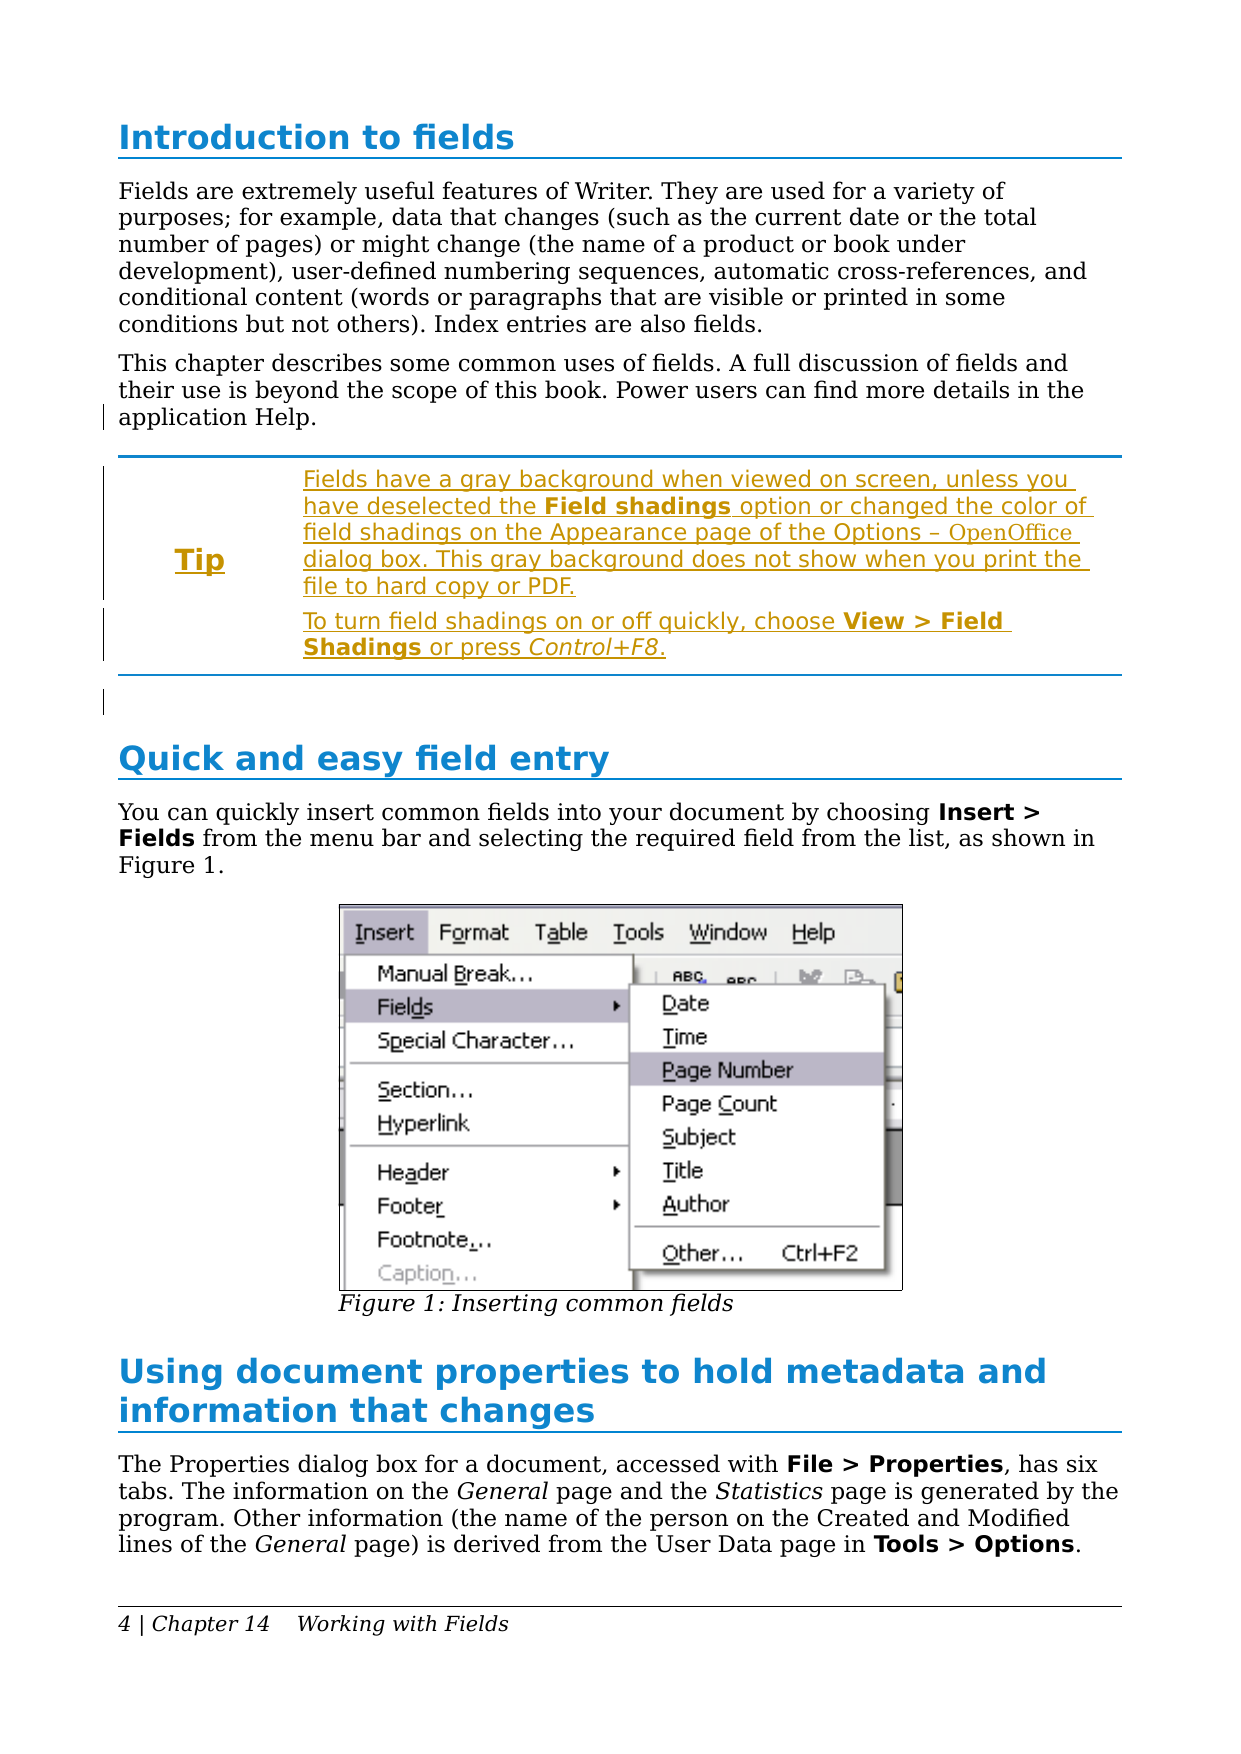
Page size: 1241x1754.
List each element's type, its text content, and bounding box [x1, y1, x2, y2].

text Figure 1: Inserting common fields [338, 1291, 902, 1317]
picture [340, 905, 902, 1290]
text The Properties dialog box for a document, accessed with File > Properties, has six tabs. The information on the General page and the Statistics page is generated by the program. Other information (the name of the person on the Created and Modified lines of the General page) is derived from the User Data page in Tools > Options. [118, 1452, 1122, 1558]
subtitle Introduction to fields [118, 118, 1122, 157]
text Fields are extremely useful features of Writer. They are used for a variety of purposes; for example, data that changes (such as the current date or the total number of pages) or might change (the name of a product or book under development), user-defined numbering sequences, automatic cross-references, and conditional content (words or paragraphs that are visible or printed in some conditions but not others). Index entries are also fields. [118, 178, 1122, 338]
text You can quickly insert common fields into your document by choosing Insert > Fields from the menu bar and selecting the required field from the list, as shown in Figure 1. [118, 799, 1122, 879]
subtitle Quick and easy field entry [118, 739, 1122, 778]
table_header Fields have a gray background when viewed on screen, unless you have deselected the Field shadings option or changed the color of field shadings on the Appearance page of the Options – OpenOffice dialog box. This gray background does not show when you print the file to hard copy or PDF. To turn field shadings on or off quickly, choose View > Field Shadings or press Control+F8. [281, 458, 1122, 674]
table_header Tip [118, 458, 281, 674]
text This chapter describes some common uses of fields. A full discussion of fields and their use is beyond the scope of this book. Power users can find more details in the application Help. [118, 350, 1122, 430]
subtitle Using document properties to hold metadata and information that changes [118, 1353, 1122, 1431]
